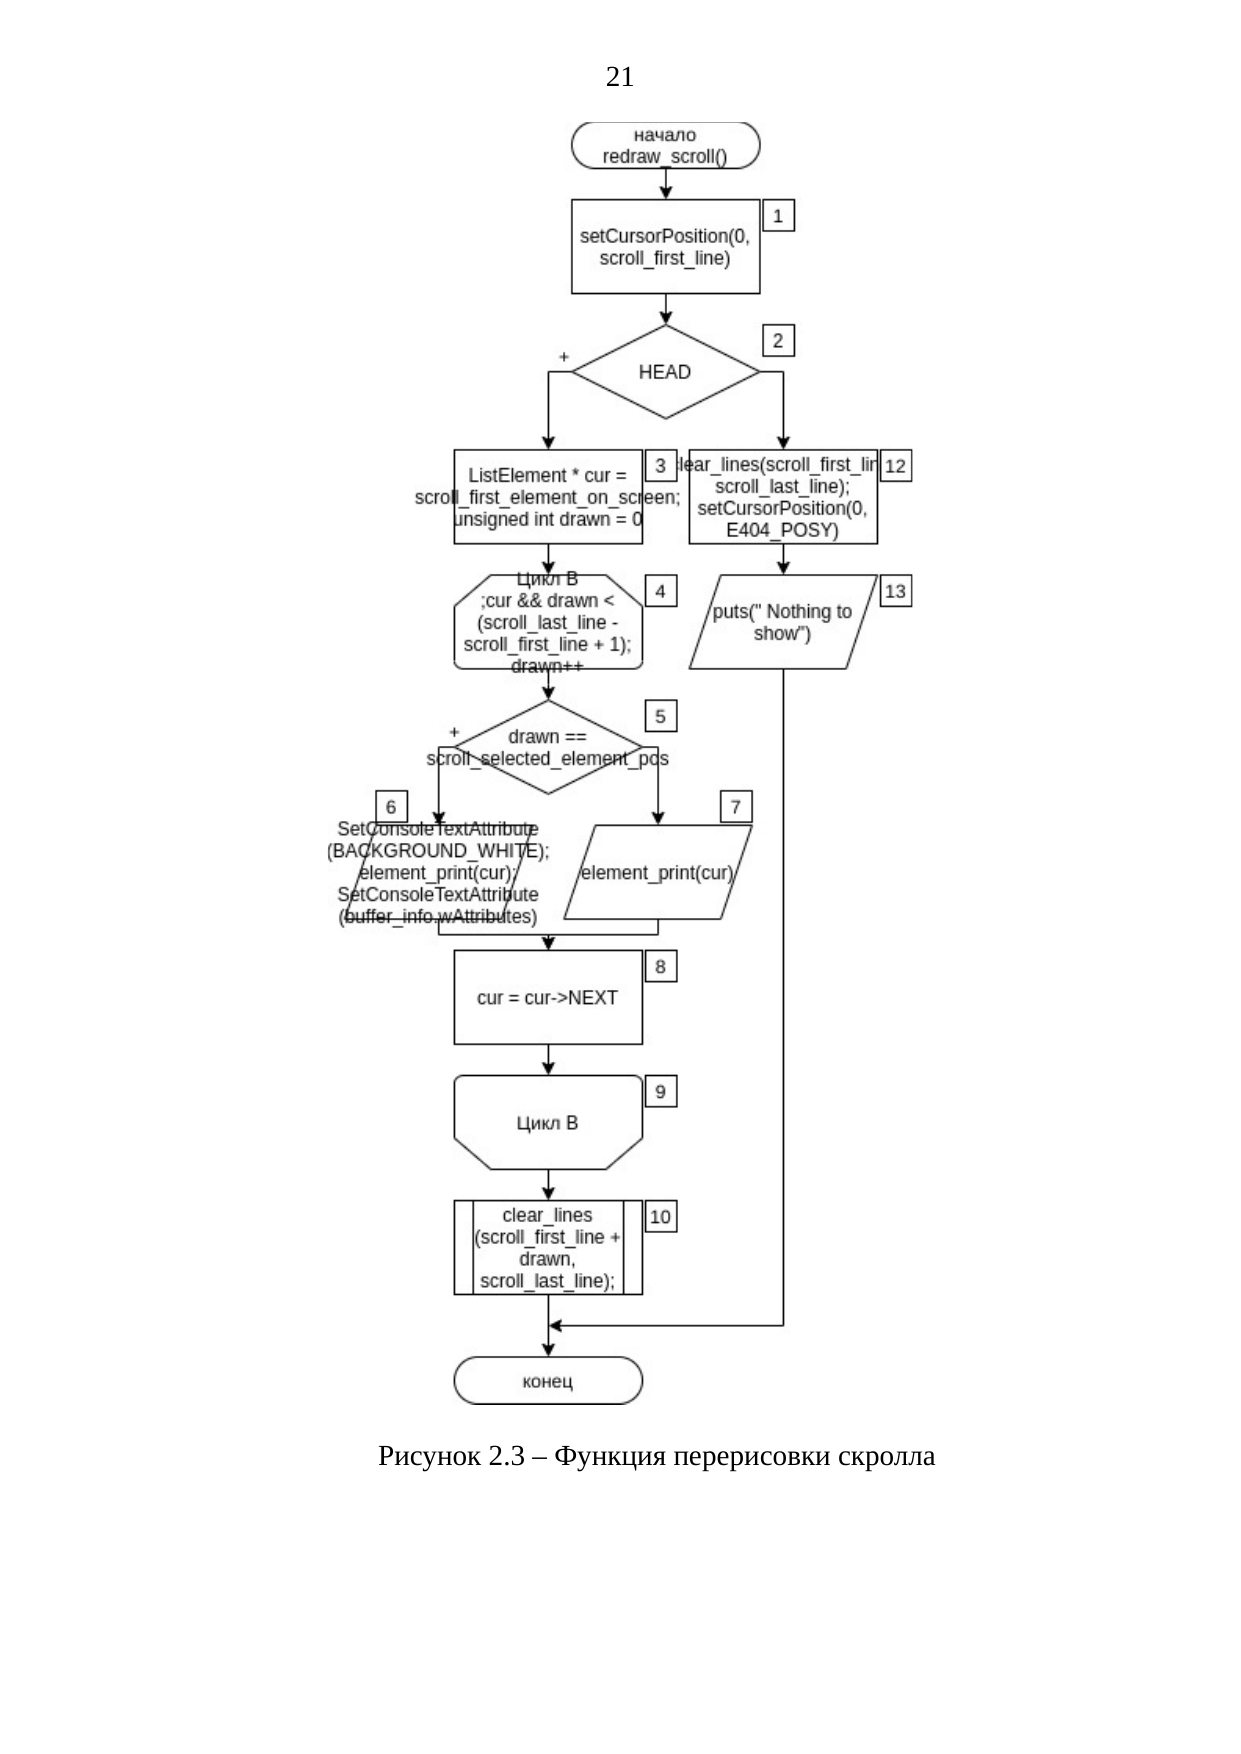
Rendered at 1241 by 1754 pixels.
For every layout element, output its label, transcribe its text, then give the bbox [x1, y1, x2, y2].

picture [327, 122, 913, 1405]
text Рисунок 2.3 – Функция перерисовки скролла [118, 1438, 1122, 1472]
